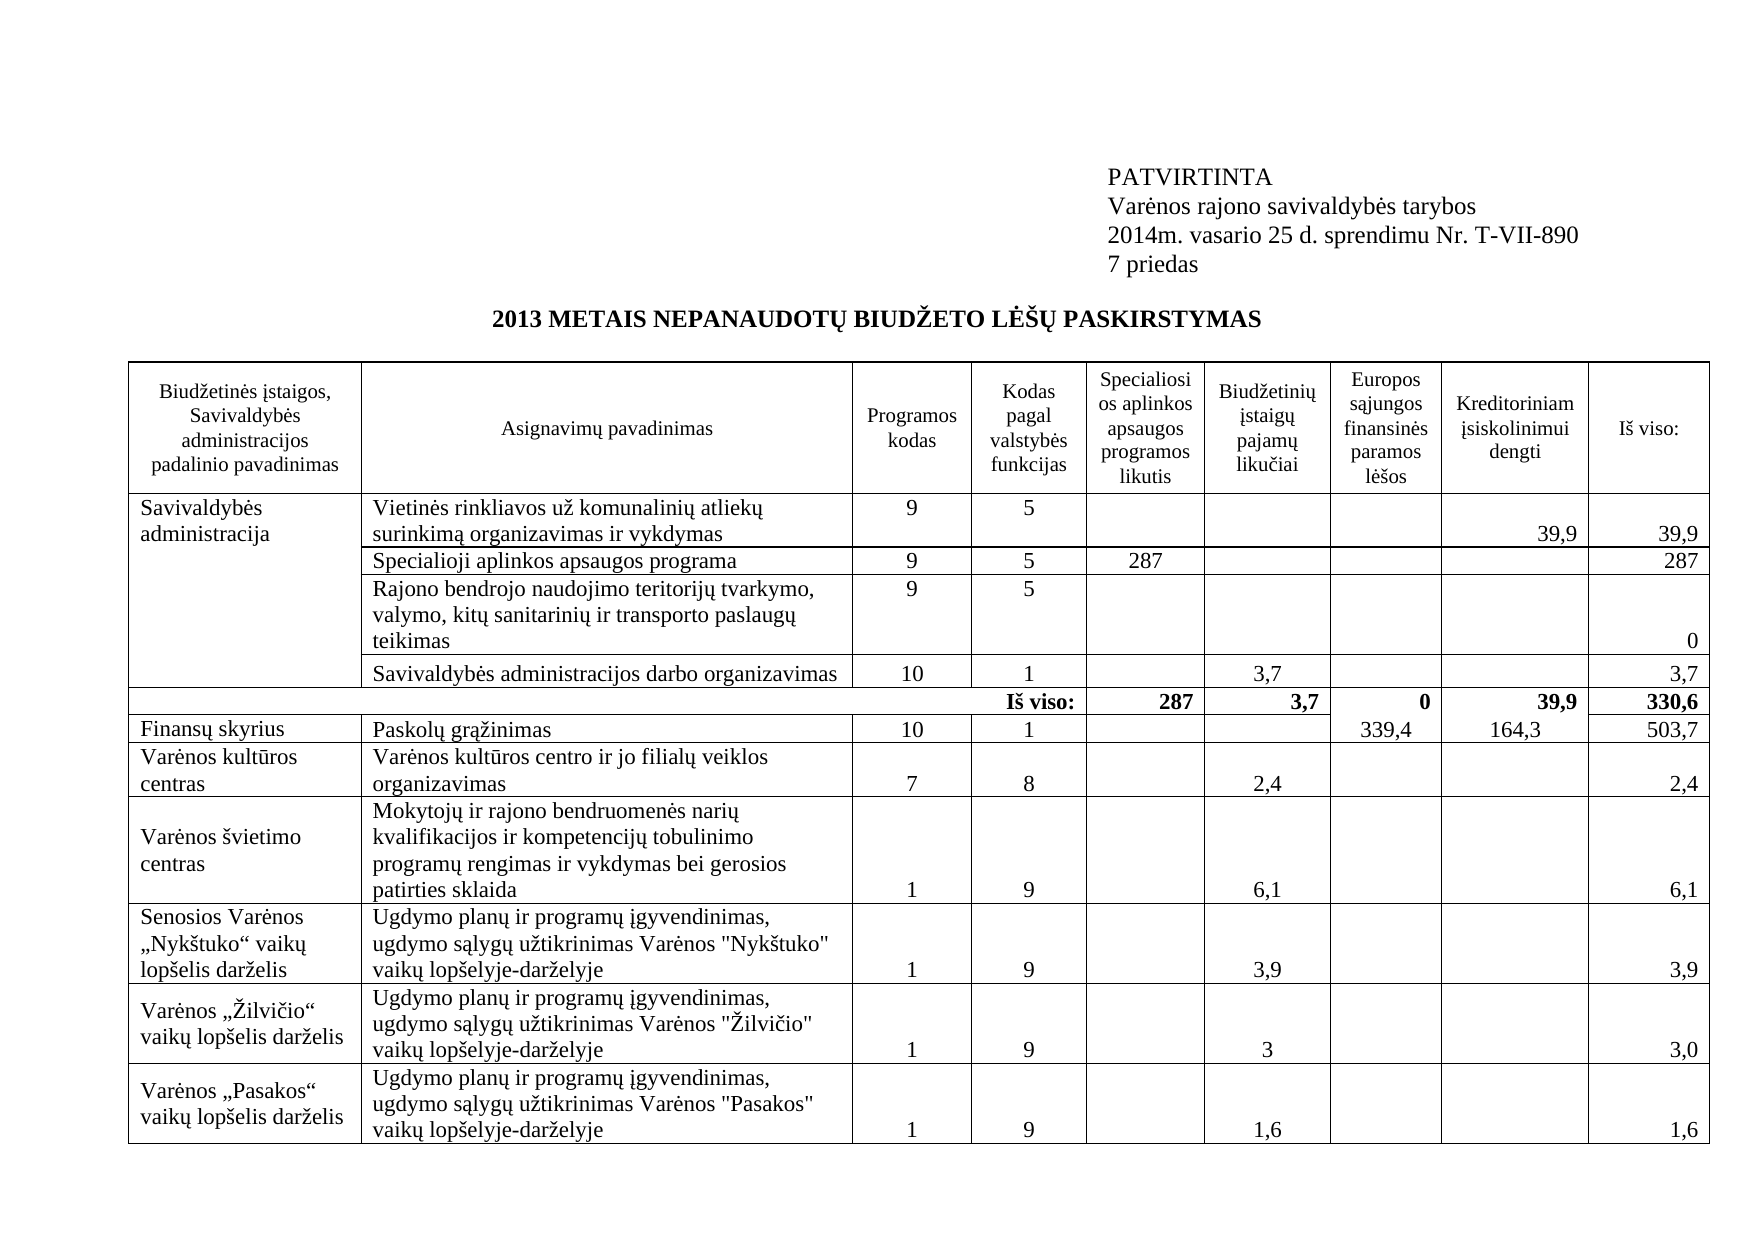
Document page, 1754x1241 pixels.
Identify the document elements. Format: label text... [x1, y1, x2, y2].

table_cell Varėnos „Žilvičio“ vaikų lopšelis darželis [129, 984, 361, 1063]
table_header Programos kodas [853, 363, 971, 493]
table_cell [1331, 743, 1441, 796]
table_cell [1442, 655, 1588, 687]
table_cell [1442, 1064, 1588, 1143]
table_cell 2,4 [1205, 743, 1330, 796]
table_cell 3,7 [1205, 655, 1330, 687]
table_header Iš viso: [1589, 363, 1709, 493]
table_cell [1087, 655, 1204, 687]
table_cell [1331, 797, 1441, 902]
table_cell [1331, 548, 1441, 574]
table_header Asignavimų pavadinimas [362, 363, 852, 493]
table_cell 5 [972, 494, 1086, 546]
table_cell 10 [853, 655, 971, 687]
table_cell 1 [853, 904, 971, 982]
table_cell Ugdymo planų ir programų įgyvendinimas, ugdymo sąlygų užtikrinimas Varėnos "Pasakos" vaikų lopšelyje-darželyje [362, 1064, 852, 1143]
table_cell 164,3 [1442, 714, 1588, 742]
table_cell [1087, 715, 1204, 742]
table_cell [1442, 548, 1588, 574]
table_cell 9 [972, 984, 1086, 1063]
table_cell 9 [853, 575, 971, 654]
table_header Europos sąjungos finansinės paramos lėšos [1331, 363, 1441, 493]
table_cell Paskolų grąžinimas [362, 715, 852, 742]
table_cell [1087, 984, 1204, 1063]
table_cell 1,6 [1205, 1064, 1330, 1143]
table_cell [1205, 548, 1330, 574]
table_cell 5 [972, 548, 1086, 574]
table_cell 39,9 [1442, 494, 1588, 546]
table_cell 1 [972, 655, 1086, 687]
table_cell 8 [972, 743, 1086, 796]
table_cell 3,9 [1589, 904, 1709, 982]
table_cell 0 [1589, 575, 1709, 654]
table_cell [129, 546, 361, 574]
table_cell [1331, 984, 1441, 1063]
table_cell 1 [972, 715, 1086, 742]
table_cell 9 [853, 548, 971, 574]
table_cell [1087, 575, 1204, 654]
table_cell Savivaldybės administracijos darbo organizavimas [362, 655, 852, 687]
table_cell 9 [972, 1064, 1086, 1143]
table_cell 3,0 [1589, 984, 1709, 1063]
text 2014m. vasario 25 d. sprendimu Nr. T-VII-890 [118, 220, 1636, 249]
table_cell 9 [853, 494, 971, 546]
table_cell Savivaldybės administracija [129, 494, 361, 546]
table_cell Varėnos „Pasakos“ vaikų lopšelis darželis [129, 1064, 361, 1143]
table_cell [1442, 984, 1588, 1063]
table_cell 10 [853, 715, 971, 742]
table_cell [1331, 575, 1441, 654]
table_cell Mokytojų ir rajono bendruomenės narių kvalifikacijos ir kompetencijų tobulinimo programų rengimas ir vykdymas bei gerosios patirties sklaida [362, 797, 852, 902]
table_cell 3,7 [1205, 688, 1330, 714]
table_cell [129, 654, 361, 687]
table_cell 287 [1087, 688, 1204, 714]
table_cell 1 [853, 797, 971, 902]
table_cell 3 [1205, 984, 1330, 1063]
table_cell [1205, 575, 1330, 654]
table_cell [1442, 797, 1588, 902]
table_cell [1442, 575, 1588, 654]
table_cell [1442, 743, 1588, 796]
table_cell Rajono bendrojo naudojimo teritorijų tvarkymo, valymo, kitų sanitarinių ir transporto paslaugų teikimas [362, 575, 852, 654]
table_cell 6,1 [1205, 797, 1330, 902]
table_cell Varėnos kultūros centro ir jo filialų veiklos organizavimas [362, 743, 852, 796]
table_cell Ugdymo planų ir programų įgyvendinimas, ugdymo sąlygų užtikrinimas Varėnos "Žilvičio" vaikų lopšelyje-darželyje [362, 984, 852, 1063]
table_header Biudžetinių įstaigų pajamų likučiai [1205, 363, 1330, 493]
table_cell 1 [853, 1064, 971, 1143]
table_cell [129, 574, 361, 654]
table_cell Ugdymo planų ir programų įgyvendinimas, ugdymo sąlygų užtikrinimas Varėnos "Nykštuko" vaikų lopšelyje-darželyje [362, 904, 852, 982]
table_cell [1087, 904, 1204, 982]
table_cell [1442, 904, 1588, 982]
table_cell 39,9 [1442, 688, 1588, 714]
table_header Biudžetinės įstaigos, Savivaldybės administracijos padalinio pavadinimas [129, 363, 361, 493]
table_cell 9 [972, 904, 1086, 982]
table_cell Iš viso: [129, 688, 1086, 714]
table_header Kreditoriniam įsiskolinimui dengti [1442, 363, 1588, 493]
table_cell Specialioji aplinkos apsaugos programa [362, 548, 852, 574]
table_cell 3,9 [1205, 904, 1330, 982]
table_cell 1,6 [1589, 1064, 1709, 1143]
table_cell 287 [1087, 548, 1204, 574]
text 7 priedas [118, 249, 1636, 277]
table_cell [1331, 904, 1441, 982]
table_cell 9 [972, 797, 1086, 902]
table_cell [1087, 797, 1204, 902]
table_cell [1087, 494, 1204, 546]
table_cell Vietinės rinkliavos už komunalinių atliekų surinkimą organizavimas ir vykdymas [362, 494, 852, 546]
table_cell 287 [1589, 548, 1709, 574]
table_cell Varėnos kultūros centras [129, 743, 361, 796]
table_cell Senosios Varėnos „Nykštuko“ vaikų lopšelis darželis [129, 904, 361, 982]
table_cell 7 [853, 743, 971, 796]
table_cell [1331, 655, 1441, 687]
table_cell 330,6 [1589, 688, 1709, 714]
table_cell [1331, 494, 1441, 546]
table_cell Varėnos švietimo centras [129, 797, 361, 902]
text Varėnos rajono savivaldybės tarybos [118, 191, 1636, 220]
table_cell 339,4 [1331, 714, 1441, 742]
text 2013 metais nepanaudotų biudžeto lėšų paskirstymas [118, 304, 1636, 333]
table_cell 6,1 [1589, 797, 1709, 902]
table_cell Finansų skyrius [129, 715, 361, 742]
table_header Specialiosios aplinkos apsaugos programos likutis [1087, 363, 1204, 493]
table_cell 2,4 [1589, 743, 1709, 796]
table_cell 39,9 [1589, 494, 1709, 546]
table_cell [1087, 743, 1204, 796]
table_cell 3,7 [1589, 655, 1709, 687]
table_cell [1205, 715, 1330, 742]
table_cell 503,7 [1589, 715, 1709, 742]
text PATVIRTINTA [118, 162, 1636, 191]
table_cell [1205, 494, 1330, 546]
table_cell 1 [853, 984, 971, 1063]
table_cell 0 [1331, 688, 1441, 714]
table_cell [1331, 1064, 1441, 1143]
table_cell 5 [972, 575, 1086, 654]
table_cell [1087, 1064, 1204, 1143]
table_header Kodas pagal valstybės funkcijas [972, 363, 1086, 493]
